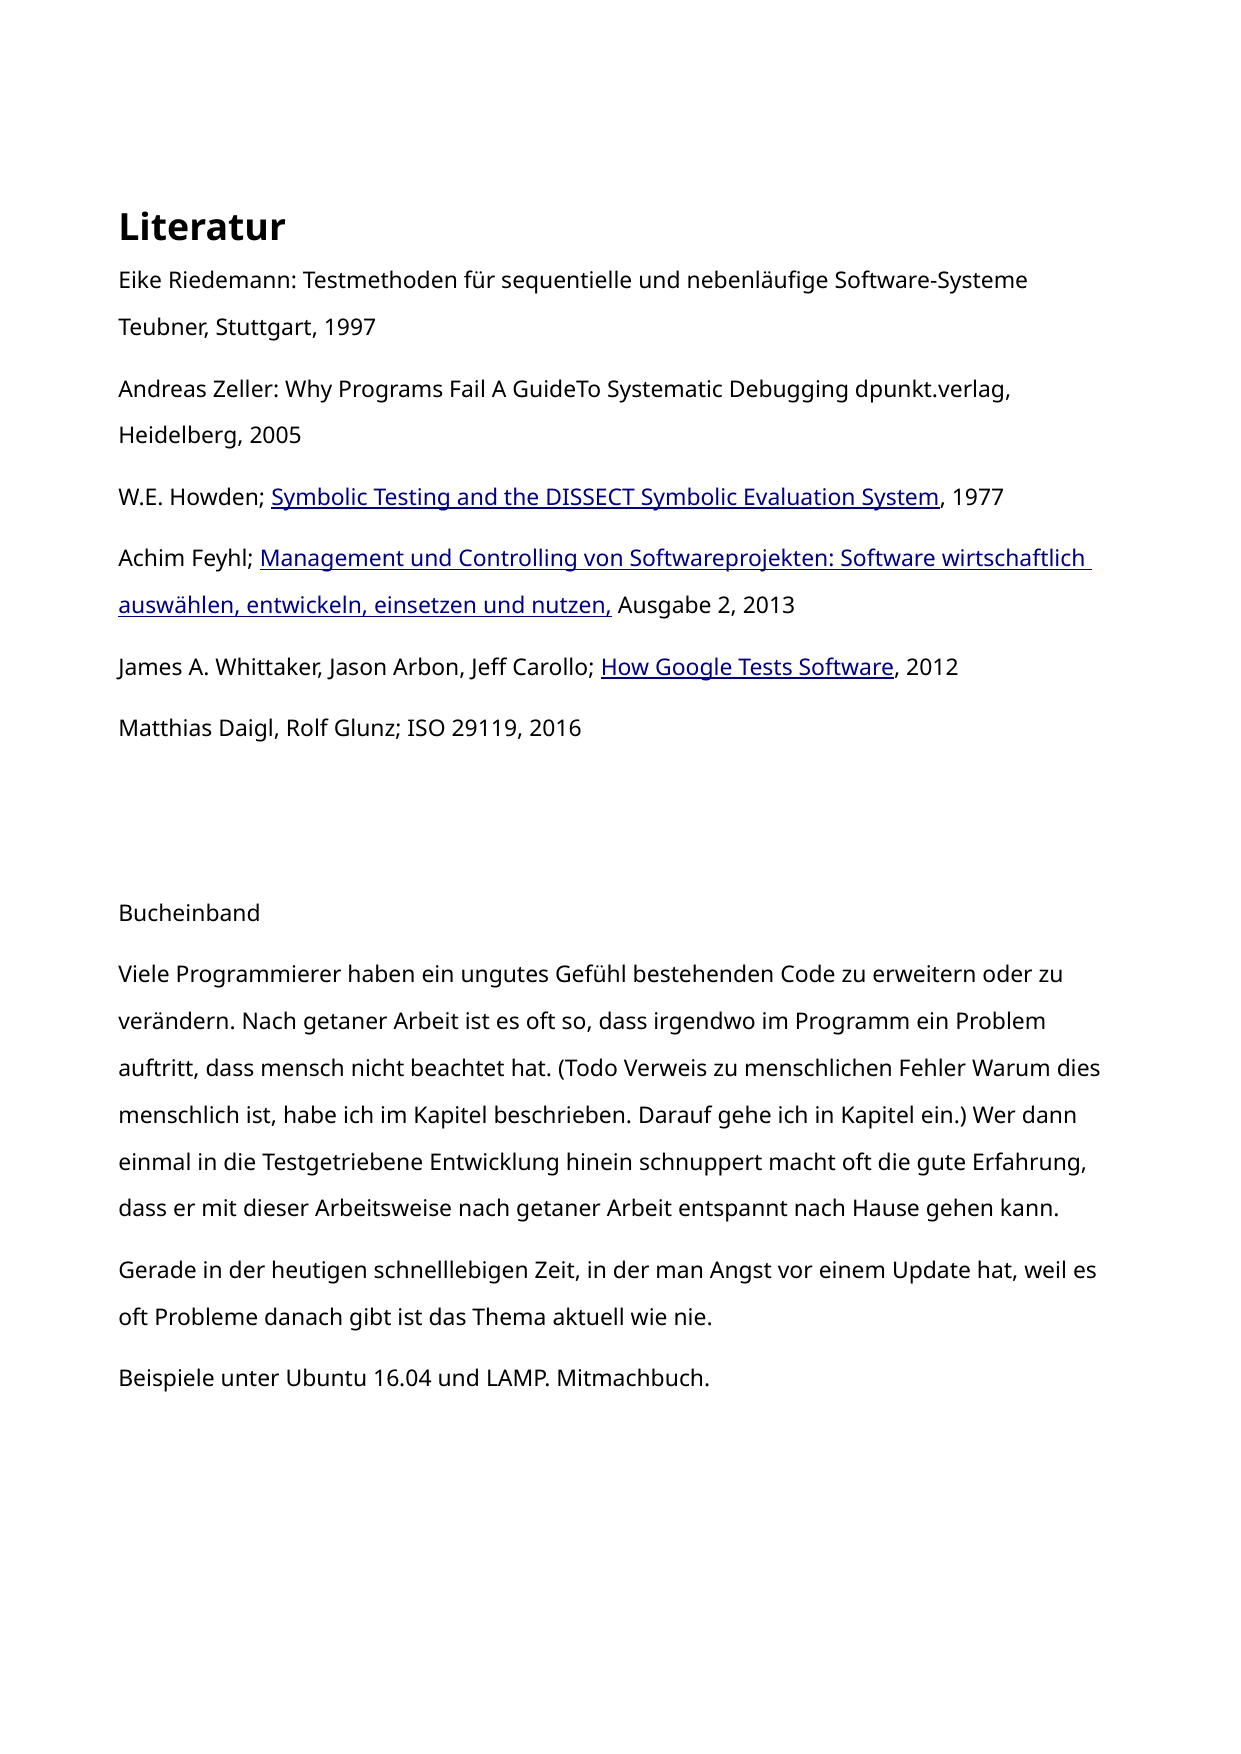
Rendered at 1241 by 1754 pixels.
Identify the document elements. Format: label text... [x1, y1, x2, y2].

text Achim Feyhl; Management und Controlling von Softwareprojekten: Software wirtschaftlich auswählen, entwickeln, einsetzen und nutzen, Ausgabe 2, 2013 [118, 542, 1122, 620]
text Bucheinband [118, 896, 1122, 928]
text James A. Whittaker, Jason Arbon, Jeff Carollo; How Google Tests Software, 2012 [118, 651, 1122, 682]
text Andreas Zeller: Why Programs Fail A GuideTo Systematic Debugging dpunkt.verlag, Heidelberg, 2005 [118, 372, 1122, 451]
subtitle Literatur [118, 201, 1122, 252]
text W.E. Howden; Symbolic Testing and the DISSECT Symbolic Evaluation System, 1977 [118, 481, 1122, 512]
text Beispiele unter Ubuntu 16.04 und LAMP. Mitmachbuch. [118, 1362, 1122, 1393]
text Matthias Daigl, Rolf Glunz; ISO 29119, 2016 [118, 712, 1122, 743]
text Viele Programmierer haben ein ungutes Gefühl bestehenden Code zu erweitern oder zu verändern. Nach getaner Arbeit ist es oft so, dass irgendwo im Programm ein Problem auftritt, dass mensch nicht beachtet hat. (Todo Verweis zu menschlichen Fehler Warum dies menschlich ist, habe ich im Kapitel beschrieben. Darauf gehe ich in Kapitel ein.) Wer dann einmal in die Testgetriebene Entwicklung hinein schnuppert macht oft die gute Erfahrung, dass er mit dieser Arbeitsweise nach getaner Arbeit entspannt nach Hause gehen kann. [118, 958, 1122, 1223]
text Eike Riedemann: Testmethoden für sequentielle und nebenläufige Software-Systeme Teubner, Stuttgart, 1997 [118, 264, 1122, 342]
text Gerade in der heutigen schnelllebigen Zeit, in der man Angst vor einem Update hat, weil es oft Probleme danach gibt ist das Thema aktuell wie nie. [118, 1254, 1122, 1332]
